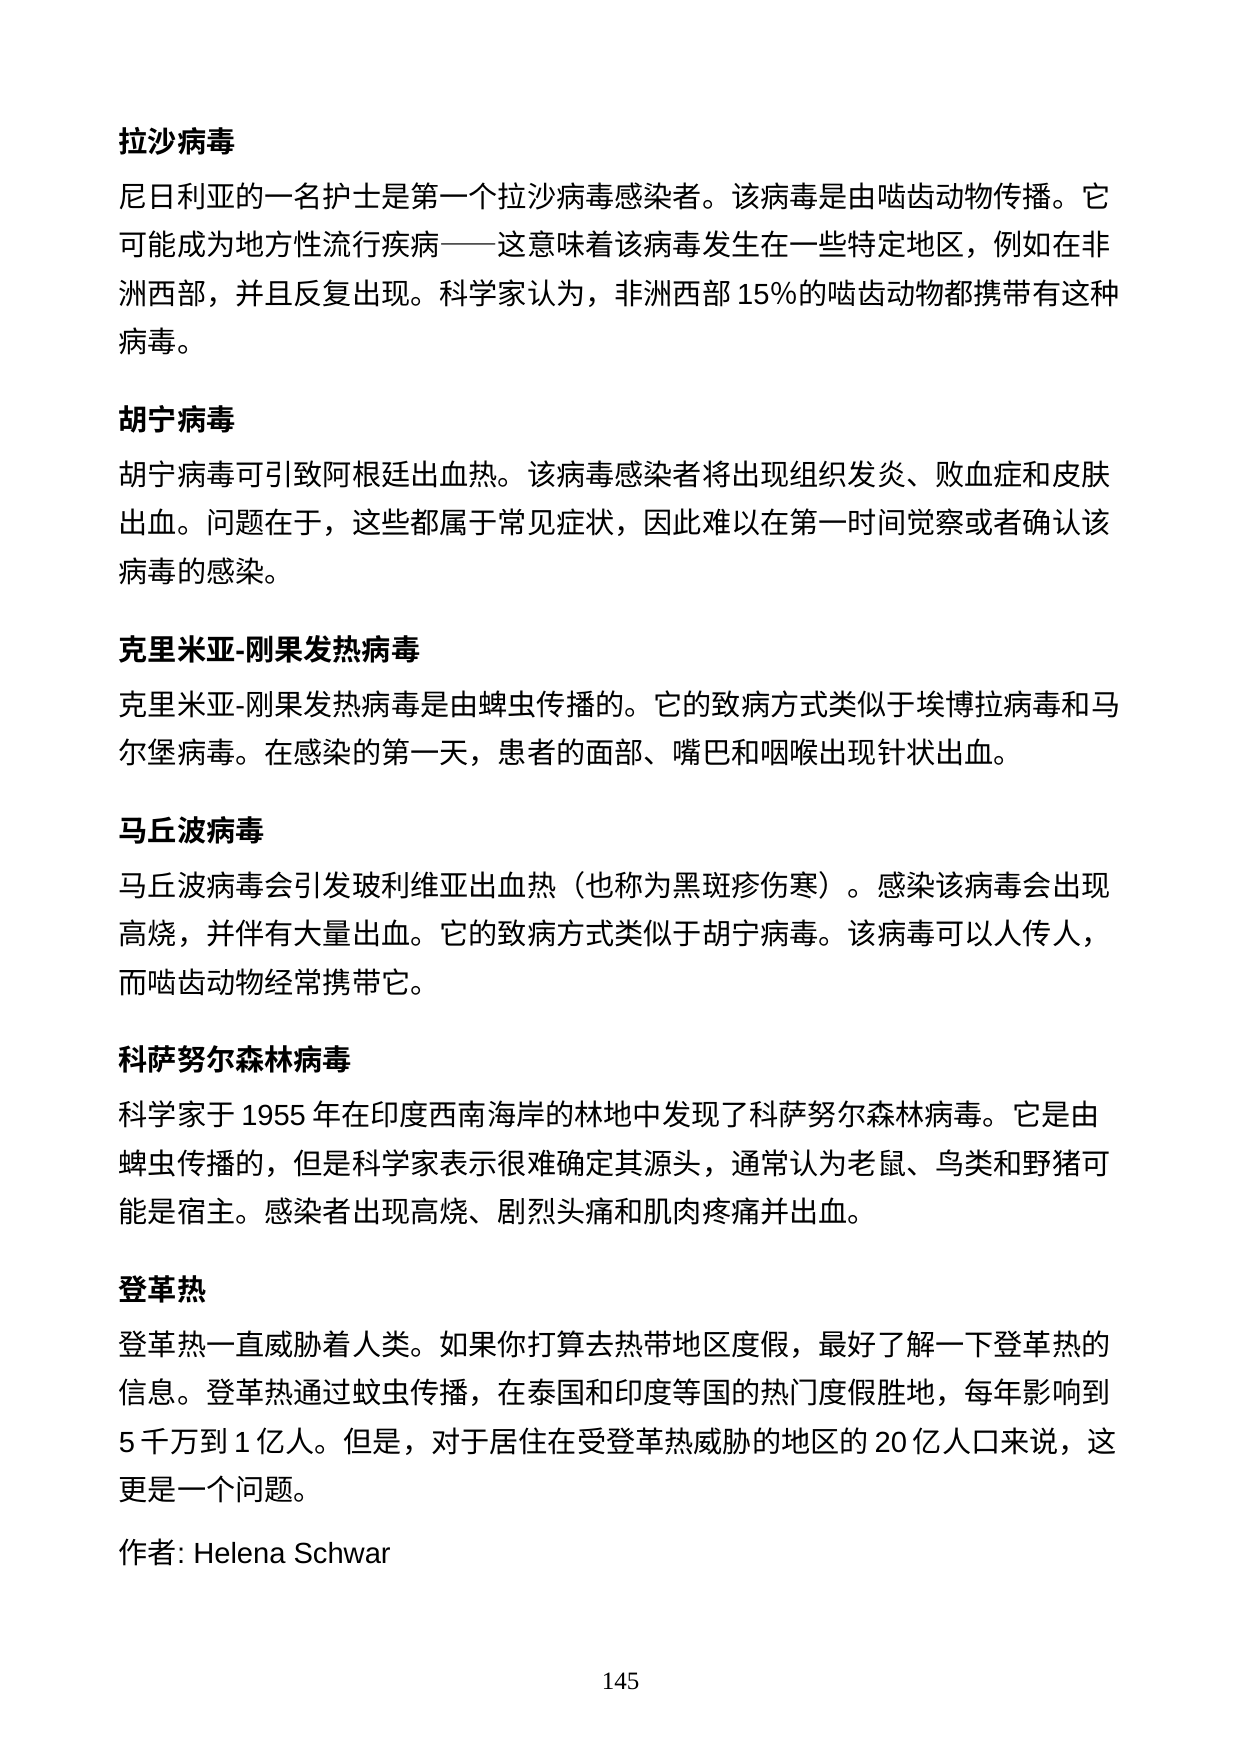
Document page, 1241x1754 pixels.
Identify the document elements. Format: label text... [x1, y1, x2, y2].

text 登革热一直威胁着人类。如果你打算去热带地区度假，最好了解一下登革热的信息。登革热通过蚊虫传播，在泰国和印度等国的热门度假胜地，每年影响到5千万到1亿人。但是，对于居住在受登革热威胁的地区的20亿人口来说，这更是一个问题。 [118, 1321, 1122, 1509]
subtitle 科萨努尔森林病毒 [118, 1037, 1122, 1079]
subtitle 拉沙病毒 [118, 118, 1122, 161]
text 胡宁病毒可引致阿根廷出血热。该病毒感染者将出现组织发炎、败血症和皮肤出血。问题在于，这些都属于常见症状，因此难以在第一时间觉察或者确认该病毒的感染。 [118, 451, 1122, 591]
text 马丘波病毒会引发玻利维亚出血热（也称为黑斑疹伤寒）。感染该病毒会出现高烧，并伴有大量出血。它的致病方式类似于胡宁病毒。该病毒可以人传人，而啮齿动物经常携带它。 [118, 862, 1122, 1001]
subtitle 胡宁病毒 [118, 397, 1122, 439]
subtitle 克里米亚-刚果发热病毒 [118, 626, 1122, 668]
subtitle 马丘波病毒 [118, 807, 1122, 849]
text 作者: Helena Schwar [118, 1530, 1122, 1572]
subtitle 登革热 [118, 1266, 1122, 1309]
text 尼日利亚的一名护士是第一个拉沙病毒感染者。该病毒是由啮齿动物传播。它可能成为地方性流行疾病——这意味着该病毒发生在一些特定地区，例如在非洲西部，并且反复出现。科学家认为，非洲西部15％的啮齿动物都携带有这种病毒。 [118, 173, 1122, 361]
text 科学家于1955年在印度西南海岸的林地中发现了科萨努尔森林病毒。它是由蜱虫传播的，但是科学家表示很难确定其源头，通常认为老鼠、鸟类和野猪可能是宿主。感染者出现高烧、剧烈头痛和肌肉疼痛并出血。 [118, 1092, 1122, 1231]
text 克里米亚-刚果发热病毒是由蜱虫传播的。它的致病方式类似于埃博拉病毒和马尔堡病毒。在感染的第一天，患者的面部、嘴巴和咽喉出现针状出血。 [118, 681, 1122, 772]
